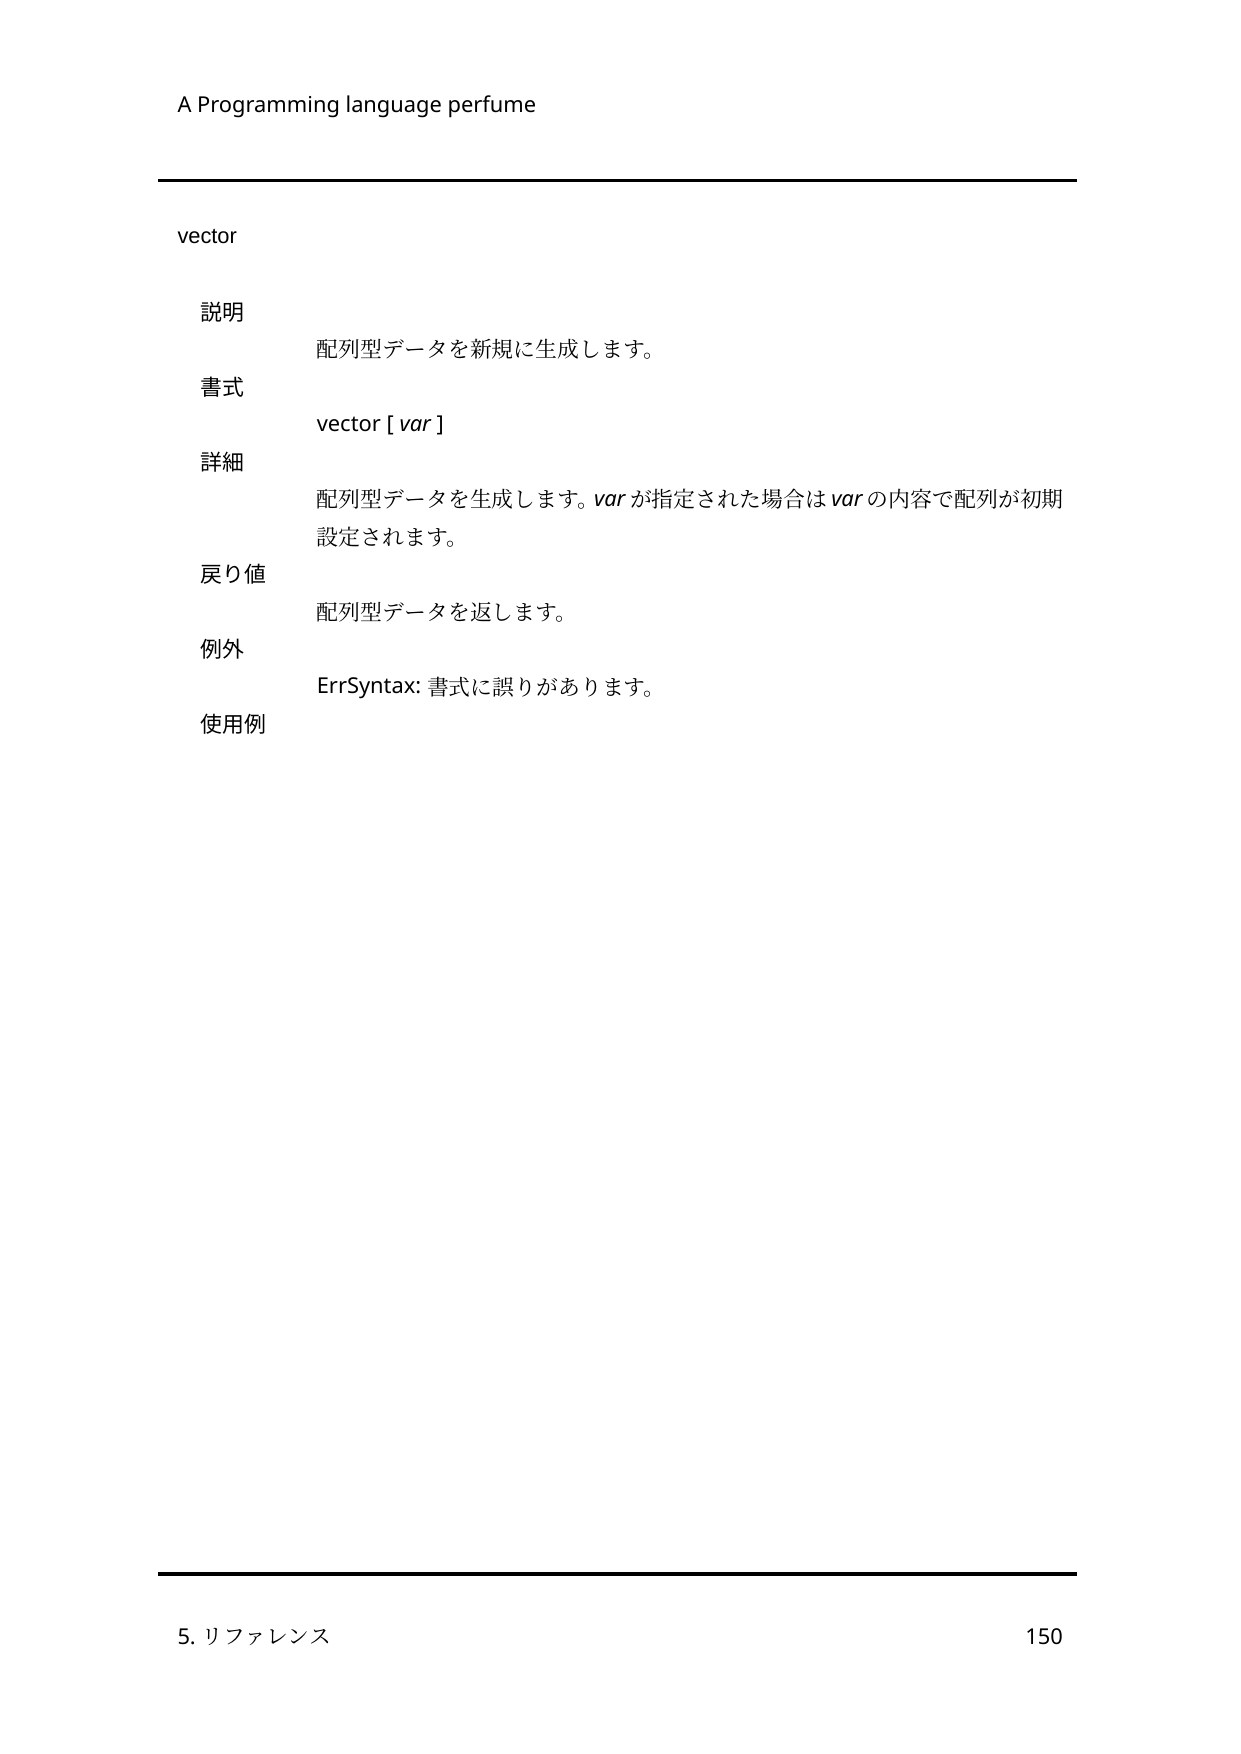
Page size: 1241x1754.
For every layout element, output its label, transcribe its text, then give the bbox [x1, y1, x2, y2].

table_cell vector [ var ] [317, 367, 1063, 442]
table_cell 詳細 [200, 442, 317, 554]
table_cell 配列型データを返します。 [317, 554, 1063, 629]
table_cell 例外 [200, 629, 317, 704]
table_cell 書式 [200, 367, 317, 442]
subtitle vector [177, 217, 1063, 254]
table_cell 使用例 [200, 704, 317, 779]
table_cell ErrSyntax: 書式に誤りがあります。 [317, 629, 1063, 704]
table_cell 配列型データを生成します。varが指定された場合はvarの内容で配列が初期設定されます。 [317, 442, 1063, 554]
table_header 配列型データを新規に生成します。 [317, 292, 1063, 367]
table_cell 戻り値 [200, 554, 317, 629]
table_header 説明 [200, 292, 317, 367]
table_cell [317, 704, 1063, 779]
